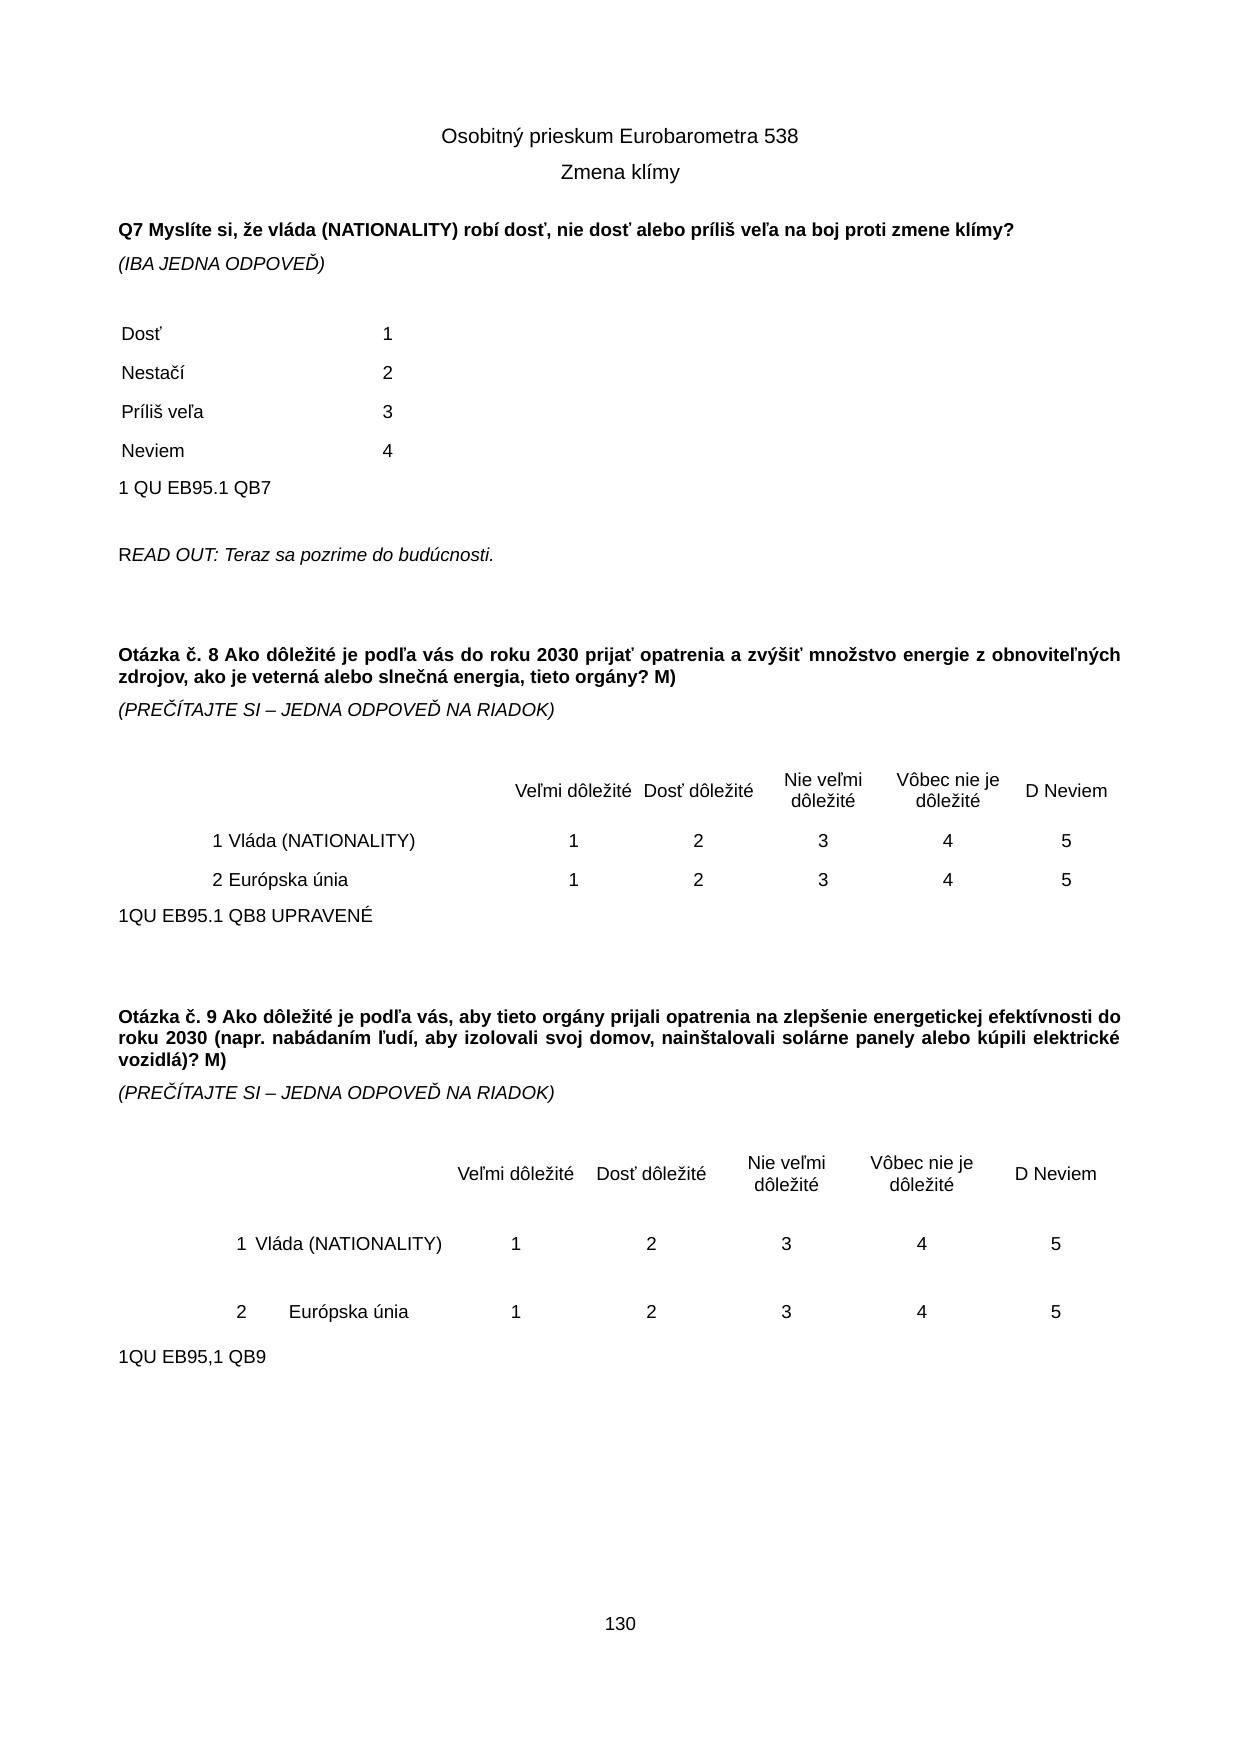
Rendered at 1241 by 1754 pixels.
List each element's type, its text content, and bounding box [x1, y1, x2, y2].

table_cell 5 [989, 1204, 1122, 1283]
table_cell Nestačí [118, 353, 257, 392]
table_cell 1 [118, 1204, 249, 1283]
table_header [118, 1143, 249, 1204]
table_header Vôbec nie je dôležité [854, 1143, 989, 1204]
table_cell 2 [257, 353, 395, 392]
table_header 1 [257, 314, 395, 353]
text 1QU EB95.1 QB8 UPRAVENÉ [118, 905, 1122, 927]
table_header D Neviem [1010, 760, 1122, 821]
table_header Veľmi dôležité [511, 760, 636, 821]
table_cell 1 [448, 1204, 583, 1283]
table_header [118, 760, 225, 821]
text 1 QU EB95.1 QB7 [118, 477, 1122, 498]
table_cell 3 [719, 1283, 854, 1340]
table_cell 2 [118, 1283, 249, 1340]
table_cell Európska únia [225, 860, 511, 899]
text 1QU EB95,1 QB9 [118, 1346, 1122, 1368]
table_cell 4 [257, 431, 395, 471]
text (PREČÍTAJTE SI – JEDNA ODPOVEĎ NA RIADOK) [118, 1082, 1122, 1103]
text Otázka č. 8 Ako dôležité je podľa vás do roku 2030 prijať opatrenia a zvýšiť množstvo energie z obnoviteľných zdrojov, ako je veterná alebo slnečná energia, tieto orgány? M) [118, 644, 1122, 687]
table_cell Európska únia [249, 1283, 448, 1340]
table_cell Neviem [118, 431, 257, 471]
text Q7 Myslíte si, že vláda (NATIONALITY) robí dosť, nie dosť alebo príliš veľa na boj proti zmene klímy? [118, 219, 1122, 241]
table_cell 3 [761, 821, 886, 860]
table_header Vôbec nie je dôležité [886, 760, 1010, 821]
table_header D Neviem [989, 1143, 1122, 1204]
table_cell 4 [886, 821, 1010, 860]
table_header Dosť [118, 314, 257, 353]
table_cell 1 [448, 1283, 583, 1340]
text READ OUT: Teraz sa pozrime do budúcnosti. [118, 543, 1122, 565]
table_cell 5 [1010, 860, 1122, 899]
table_header [225, 760, 511, 821]
table_cell 3 [257, 392, 395, 431]
table_cell 4 [886, 860, 1010, 899]
table_header Nie veľmi dôležité [761, 760, 886, 821]
text (PREČÍTAJTE SI – JEDNA ODPOVEĎ NA RIADOK) [118, 699, 1122, 720]
table_cell 1 [511, 860, 636, 899]
text Otázka č. 9 Ako dôležité je podľa vás, aby tieto orgány prijali opatrenia na zlepšenie energetickej efektívnosti do roku 2030 (napr. nabádaním ľudí, aby izolovali svoj domov, nainštalovali solárne panely alebo kúpili elektrické vozidlá)? M) [118, 1005, 1122, 1070]
table_cell 5 [1010, 821, 1122, 860]
table_cell 2 [584, 1204, 719, 1283]
table_cell 3 [719, 1204, 854, 1283]
table_cell 3 [761, 860, 886, 899]
table_cell Príliš veľa [118, 392, 257, 431]
table_cell 2 [636, 821, 761, 860]
table_cell 5 [989, 1283, 1122, 1340]
table_cell 2 [118, 860, 225, 899]
table_header [249, 1143, 448, 1204]
text (IBA JEDNA ODPOVEĎ) [118, 253, 1122, 274]
table_cell Vláda (NATIONALITY) [249, 1204, 448, 1283]
table_cell 4 [854, 1283, 989, 1340]
table_cell 2 [584, 1283, 719, 1340]
table_cell 1 [118, 821, 225, 860]
table_cell 2 [636, 860, 761, 899]
table_cell 1 [511, 821, 636, 860]
table_header Veľmi dôležité [448, 1143, 583, 1204]
table_cell 4 [854, 1204, 989, 1283]
table_header Dosť dôležité [584, 1143, 719, 1204]
table_cell Vláda (NATIONALITY) [225, 821, 511, 860]
table_header Dosť dôležité [636, 760, 761, 821]
table_header Nie veľmi dôležité [719, 1143, 854, 1204]
